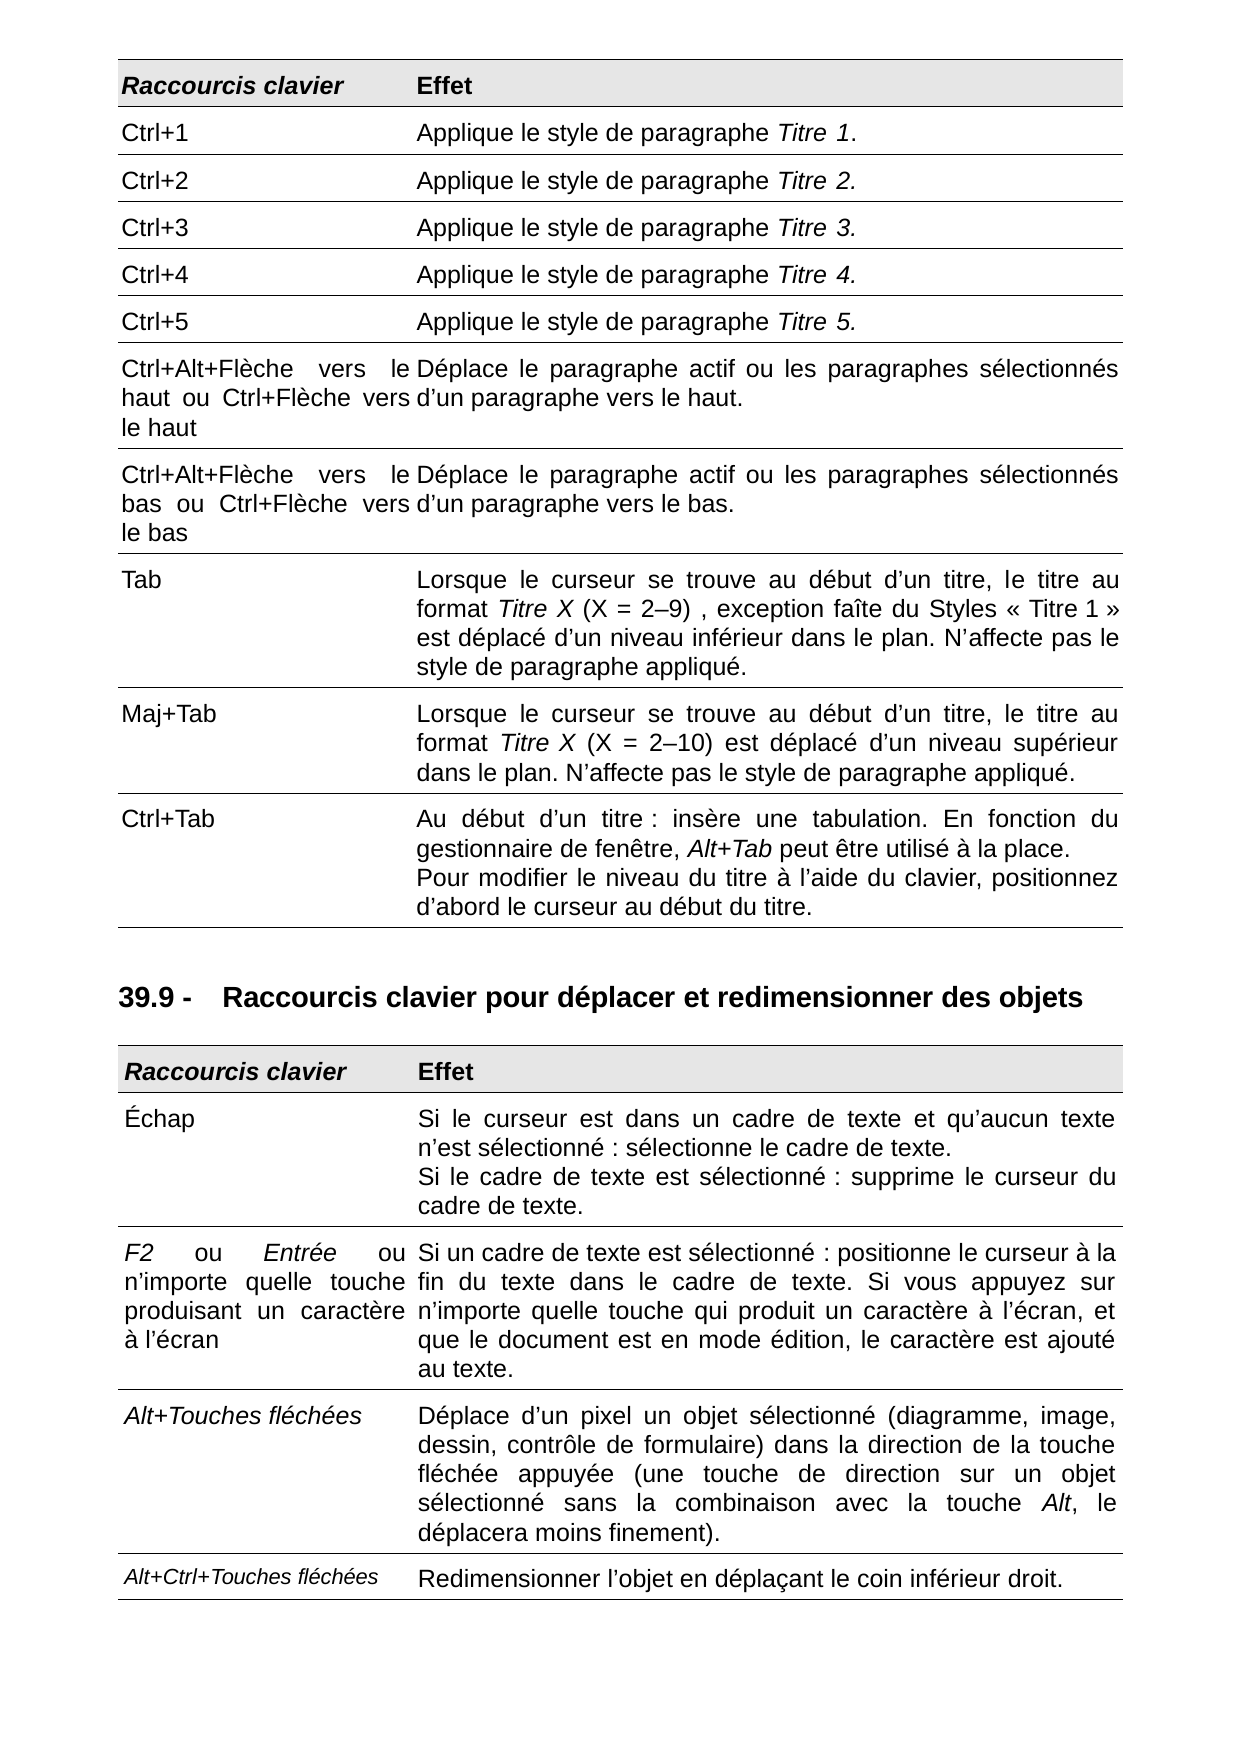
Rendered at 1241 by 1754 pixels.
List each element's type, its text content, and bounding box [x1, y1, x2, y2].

table_cell F2 ou Entrée ou n’importe quelle touche produisant un caractère à l’écran [118, 1227, 412, 1389]
table_cell Tab [118, 554, 413, 687]
table_cell Applique le style de paragraphe Titre 5. [413, 296, 1123, 342]
table_header Raccourcis clavier [118, 1046, 412, 1092]
table_cell Lorsque le curseur se trouve au début d’un titre, le titre au format Titre X (X = 2–10) est déplacé d’un niveau supérieur dans le plan. N’affecte pas le style de paragraphe appliqué. [413, 688, 1123, 792]
table_cell Déplace d’un pixel un objet sélectionné (diagramme, image, dessin, contrôle de formulaire) dans la direction de la touche fléchée appuyée (une touche de direction sur un objet sélectionné sans la combinaison avec la touche Alt, le déplacera moins finement). [412, 1390, 1123, 1552]
table_cell Ctrl+4 [118, 249, 413, 295]
table_cell Alt+Ctrl+Touches fléchées [118, 1554, 412, 1599]
table_cell Échap [118, 1093, 412, 1226]
table_cell Déplace le paragraphe actif ou les paragraphes sélectionnés d’un paragraphe vers le bas. [413, 449, 1123, 553]
table_cell Ctrl+Alt+Flèche vers le haut ou Ctrl+Flèche vers le haut [118, 343, 413, 447]
table_header Raccourcis clavier [118, 60, 413, 106]
table_cell Lorsque le curseur se trouve au début d’un titre, le titre au format Titre X (X = 2–9) , exception faîte du Styles « Titre 1 » est déplacé d’un niveau inférieur dans le plan. N’affecte pas le style de paragraphe appliqué. [413, 554, 1123, 687]
table_cell Maj+Tab [118, 688, 413, 792]
table_cell Au début d’un titre : insère une tabulation. En fonction du gestionnaire de fenêtre, Alt+Tab peut être utilisé à la place. Pour modifier le niveau du titre à l’aide du clavier, positionnez d’abord le curseur au début du titre. [413, 794, 1123, 927]
table_cell Alt+Touches fléchées [118, 1390, 412, 1552]
table_cell Si un cadre de texte est sélectionné : positionne le curseur à la fin du texte dans le cadre de texte. Si vous appuyez sur n’importe quelle touche qui produit un caractère à l’écran, et que le document est en mode édition, le caractère est ajouté au texte. [412, 1227, 1123, 1389]
table_cell Ctrl+Alt+Flèche vers le bas ou Ctrl+Flèche vers le bas [118, 449, 413, 553]
table_cell Si le curseur est dans un cadre de texte et qu’aucun texte n’est sélectionné : sélectionne le cadre de texte. Si le cadre de texte est sélectionné : supprime le curseur du cadre de texte. [412, 1093, 1123, 1226]
table_cell Applique le style de paragraphe Titre 1. [413, 107, 1123, 153]
table_cell Ctrl+Tab [118, 794, 413, 927]
table_header Effet [413, 60, 1123, 106]
table_cell Redimensionner l’objet en déplaçant le coin inférieur droit. [412, 1554, 1123, 1599]
table_cell Ctrl+3 [118, 202, 413, 248]
table_cell Ctrl+5 [118, 296, 413, 342]
table_cell Ctrl+1 [118, 107, 413, 153]
table_cell Ctrl+2 [118, 155, 413, 201]
table_cell Applique le style de paragraphe Titre 2. [413, 155, 1123, 201]
table_cell Applique le style de paragraphe Titre 3. [413, 202, 1123, 248]
table_cell Déplace le paragraphe actif ou les paragraphes sélectionnés d’un paragraphe vers le haut. [413, 343, 1123, 447]
table_cell Applique le style de paragraphe Titre 4. [413, 249, 1123, 295]
table_header Effet [412, 1046, 1123, 1092]
subtitle Raccourcis clavier pour déplacer et redimensionner des objets [118, 980, 1122, 1013]
